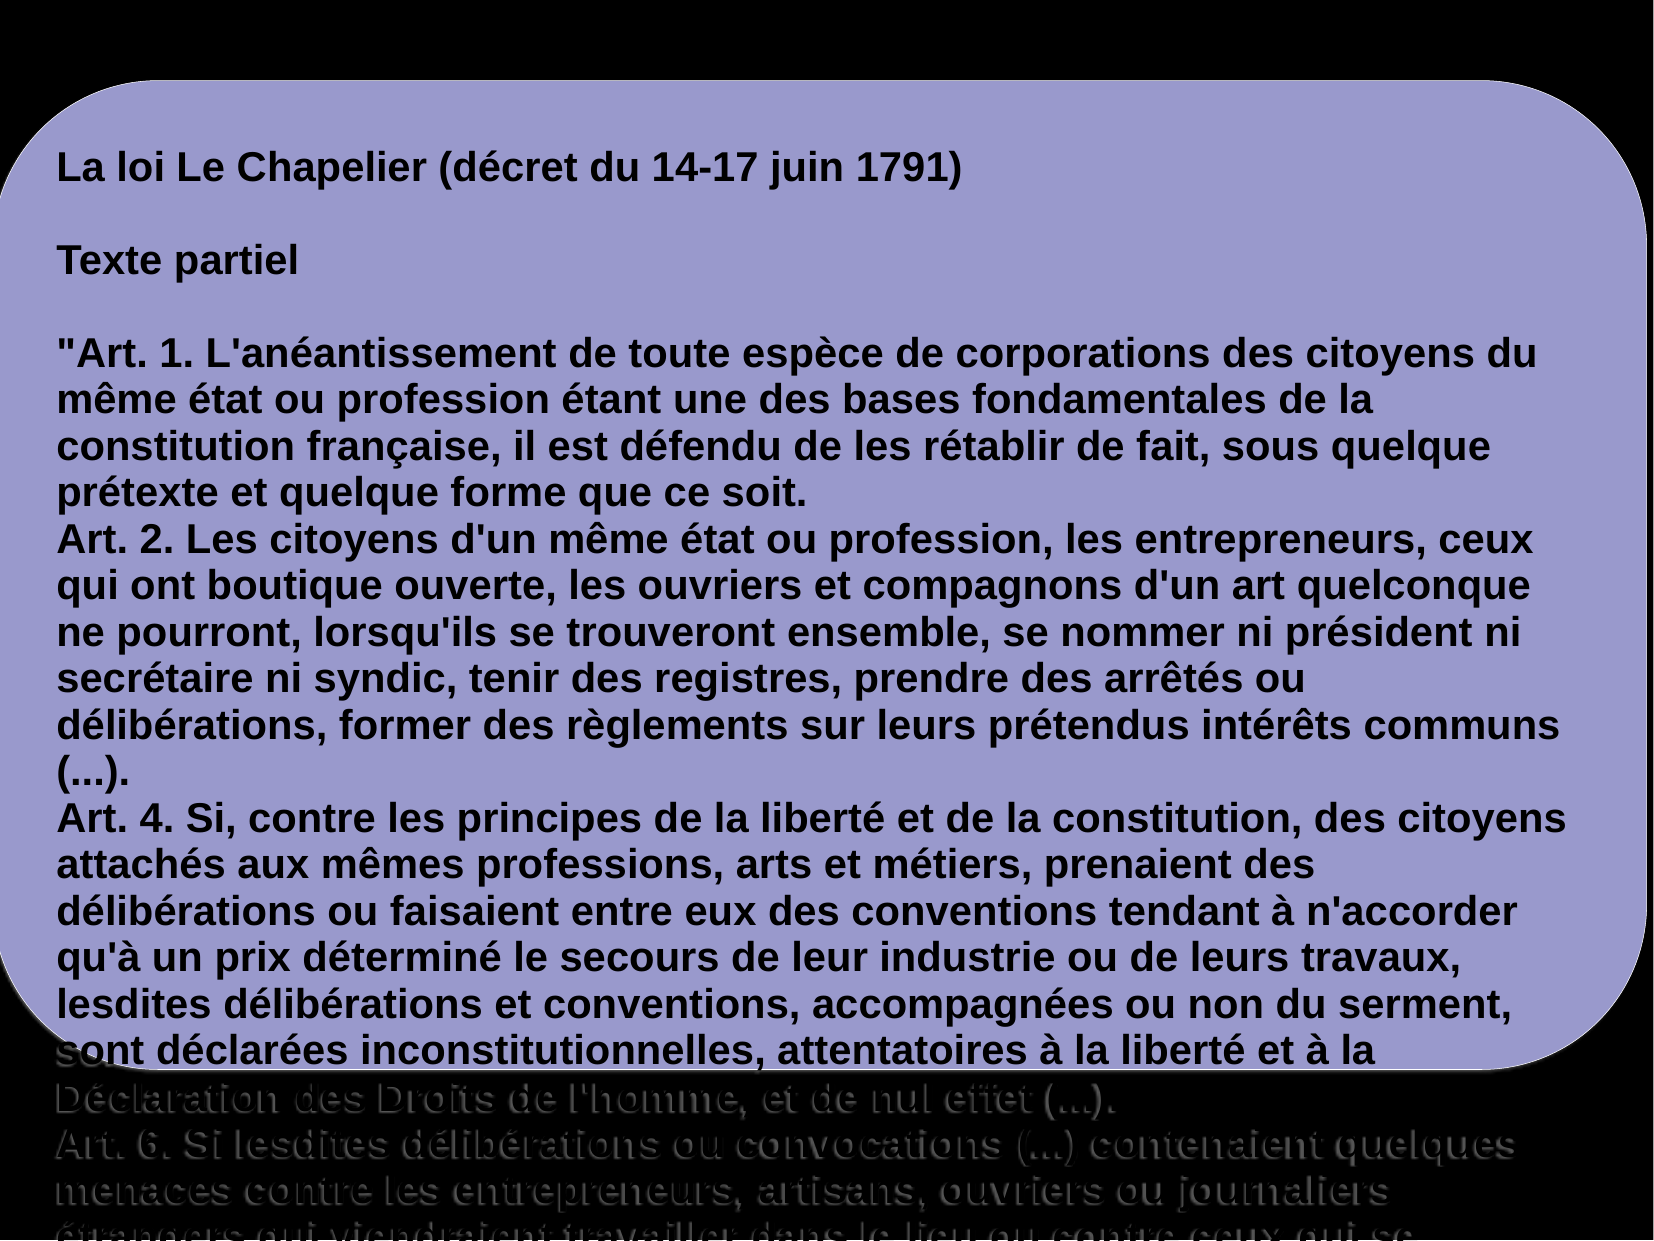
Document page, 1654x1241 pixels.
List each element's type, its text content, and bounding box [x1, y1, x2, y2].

text_box La loi Le Chapelier (décret du 14-17 juin 1791) Texte partiel "Art. 1. L'anéantissement de toute espèce de corporations des citoyens du même état ou profession étant une des bases fondamentales de la constitution française, il est défendu de les rétablir de fait, sous quelque prétexte et quelque forme que ce soit. Art. 2. Les citoyens d'un même état ou profession, les entrepreneurs, ceux qui ont boutique ouverte, les ouvriers et compagnons d'un art quelconque ne pourront, lorsqu'ils se trouveront ensemble, se nommer ni président ni secrétaire ni syndic, tenir des registres, prendre des arrêtés ou délibérations, former des règlements sur leurs prétendus intérêts communs (...). Art. 4. Si, contre les principes de la liberté et de la constitution, des citoyens attachés aux mêmes professions, arts et métiers, prenaient des délibérations ou faisaient entre eux des conventions tendant à n'accorder qu'à un prix déterminé le secours de leur industrie ou de leurs travaux, lesdites délibérations et conventions, accompagnées ou non du serment, sont déclarées inconstitutionnelles, attentatoires à la liberté et à la Déclaration des Droits de l'homme, et de nul effet (...). Art. 6. Si lesdites délibérations ou convocations (...) contenaient quelques menaces contre les entrepreneurs, artisans, ouvriers ou journaliers étrangers qui viendraient travailler dans le lieu ou contre ceux qui se contenteraient d'un salaire inférieur, tous auteurs, instigateurs et signataires des actes ou écrits, seront punis d'une amende de mille livres chacun, et de trois mois de prison. Art. 7. Ceux qui useraient de menaces ou de violences contre les ouvriers usant de la liberté accordée par les lois constitutionnelles au travail et à l'industrie seront poursuivis par la voie criminelle et punis suivant la rigueur des lois, comme perturbateurs du repos public. Art. 8. Tous attroupements composés d'artisans, ouvriers, compagnons, journaliers, ou excités par eux contre le libre exercice de l'industrie et du travail (...) seront tenus pour attroupements séditieux, et comme tels seront dissipés par les dépositaires de la force publique (...)." [0, 80, 1647, 1070]
